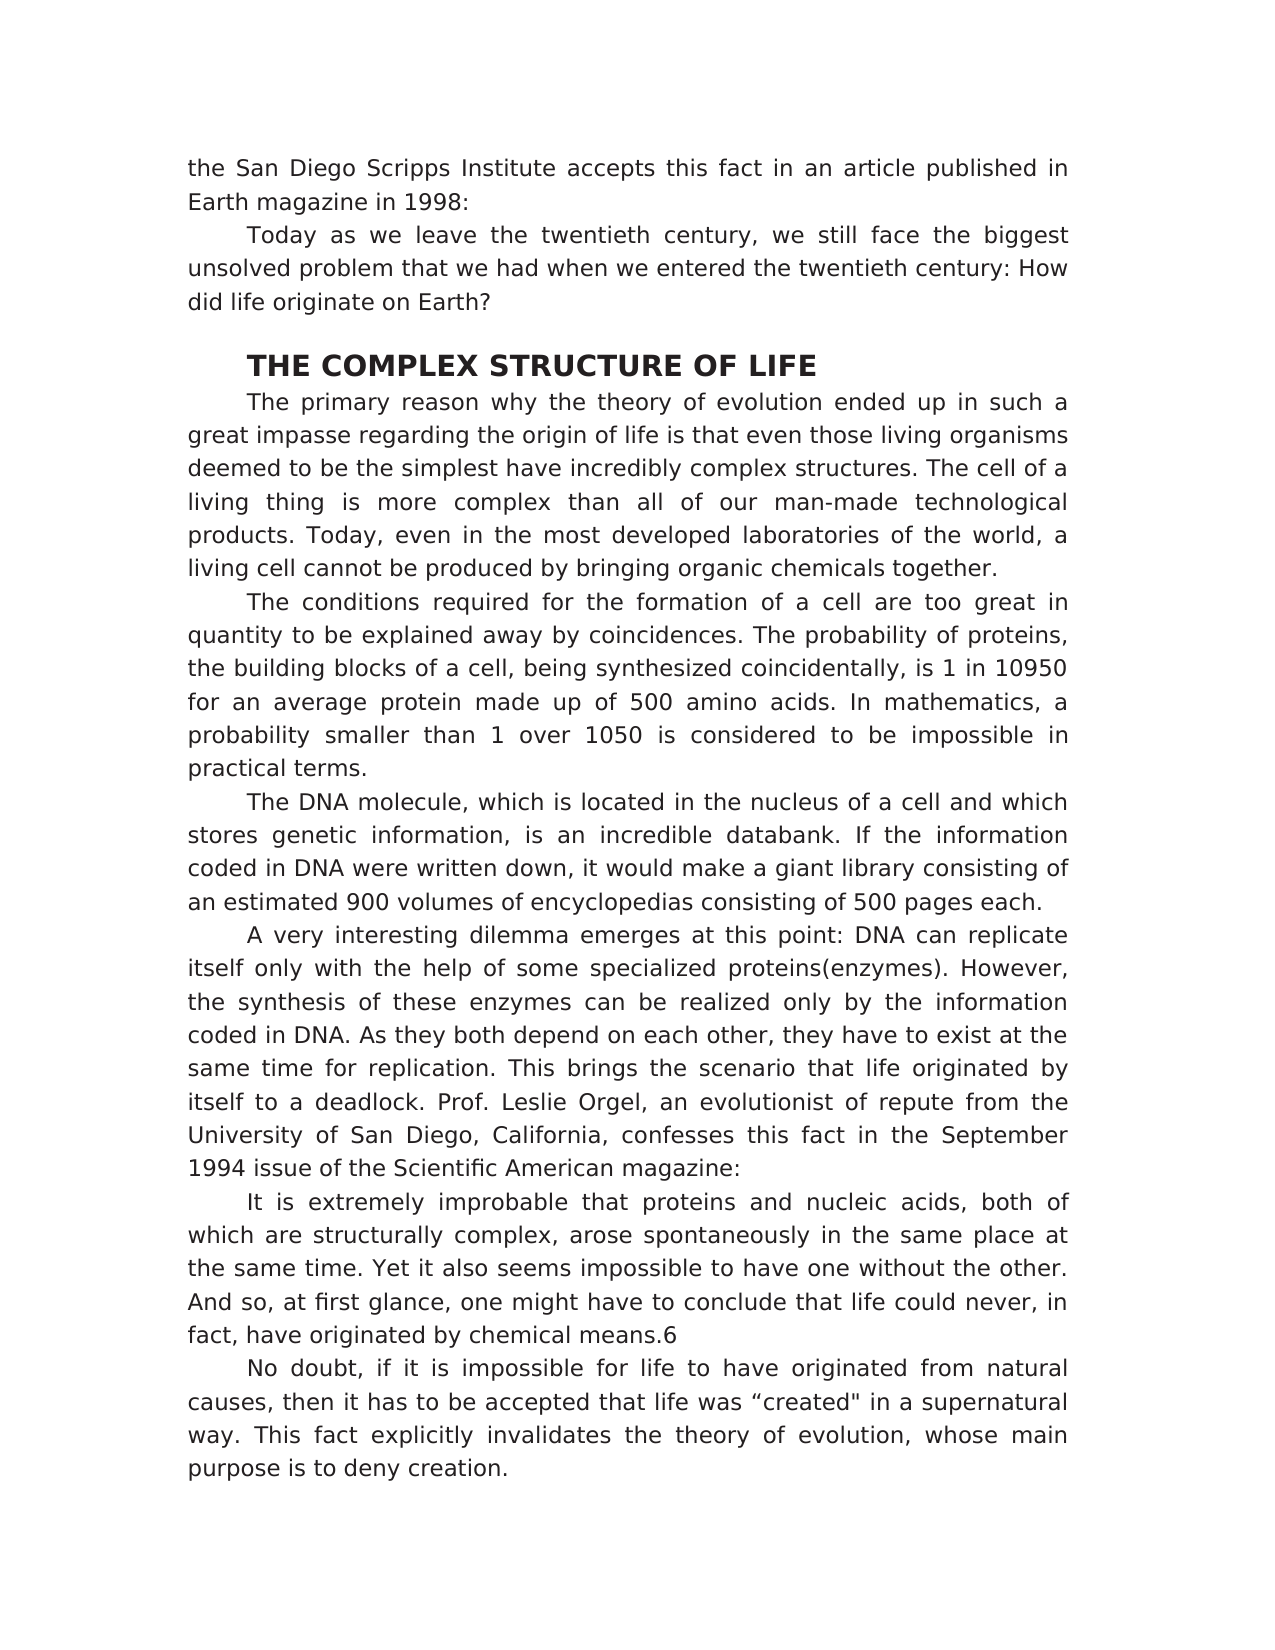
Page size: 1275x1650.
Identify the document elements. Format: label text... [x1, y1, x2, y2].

text the San Diego Scripps Institute accepts this fact in an article published in Earth magazine in 1998: [187, 150, 1070, 217]
text Today as we leave the twentieth century, we still face the biggest unsolved problem that we had when we entered the twentieth century: How did life originate on Earth? [187, 217, 1070, 317]
text THE COMPLEX STRUCTURE OF LIFE [187, 350, 1070, 383]
text The primary reason why the theory of evolution ended up in such a great impasse regarding the origin of life is that even those living organisms deemed to be the simplest have incredibly complex structures. The cell of a living thing is more complex than all of our man-made technological products. Today, even in the most developed laboratories of the world, a living cell cannot be produced by bringing organic chemicals together. [187, 383, 1070, 583]
text A very interesting dilemma emerges at this point: DNA can replicate itself only with the help of some specialized proteins(enzymes). However, the synthesis of these enzymes can be realized only by the information coded in DNA. As they both depend on each other, they have to exist at the same time for replication. This brings the scenario that life originated by itself to a deadlock. Prof. Leslie Orgel, an evolutionist of repute from the University of San Diego, California, confesses this fact in the September 1994 issue of the Scientific American magazine: [187, 917, 1070, 1183]
text The conditions required for the formation of a cell are too great in quantity to be explained away by coincidences. The probability of proteins, the building blocks of a cell, being synthesized coincidentally, is 1 in 10950 for an average protein made up of 500 amino acids. In mathematics, a probability smaller than 1 over 1050 is considered to be impossible in practical terms. [187, 583, 1070, 783]
text The DNA molecule, which is located in the nucleus of a cell and which stores genetic information, is an incredible databank. If the information coded in DNA were written down, it would make a giant library consisting of an estimated 900 volumes of encyclopedias consisting of 500 pages each. [187, 783, 1070, 917]
text It is extremely improbable that proteins and nucleic acids, both of which are structurally complex, arose spontaneously in the same place at the same time. Yet it also seems impossible to have one without the other. And so, at first glance, one might have to conclude that life could never, in fact, have originated by chemical means.6 [187, 1183, 1070, 1350]
text No doubt, if it is impossible for life to have originated from natural causes, then it has to be accepted that life was “created" in a supernatural way. This fact explicitly invalidates the theory of evolution, whose main purpose is to deny creation. [187, 1350, 1070, 1483]
